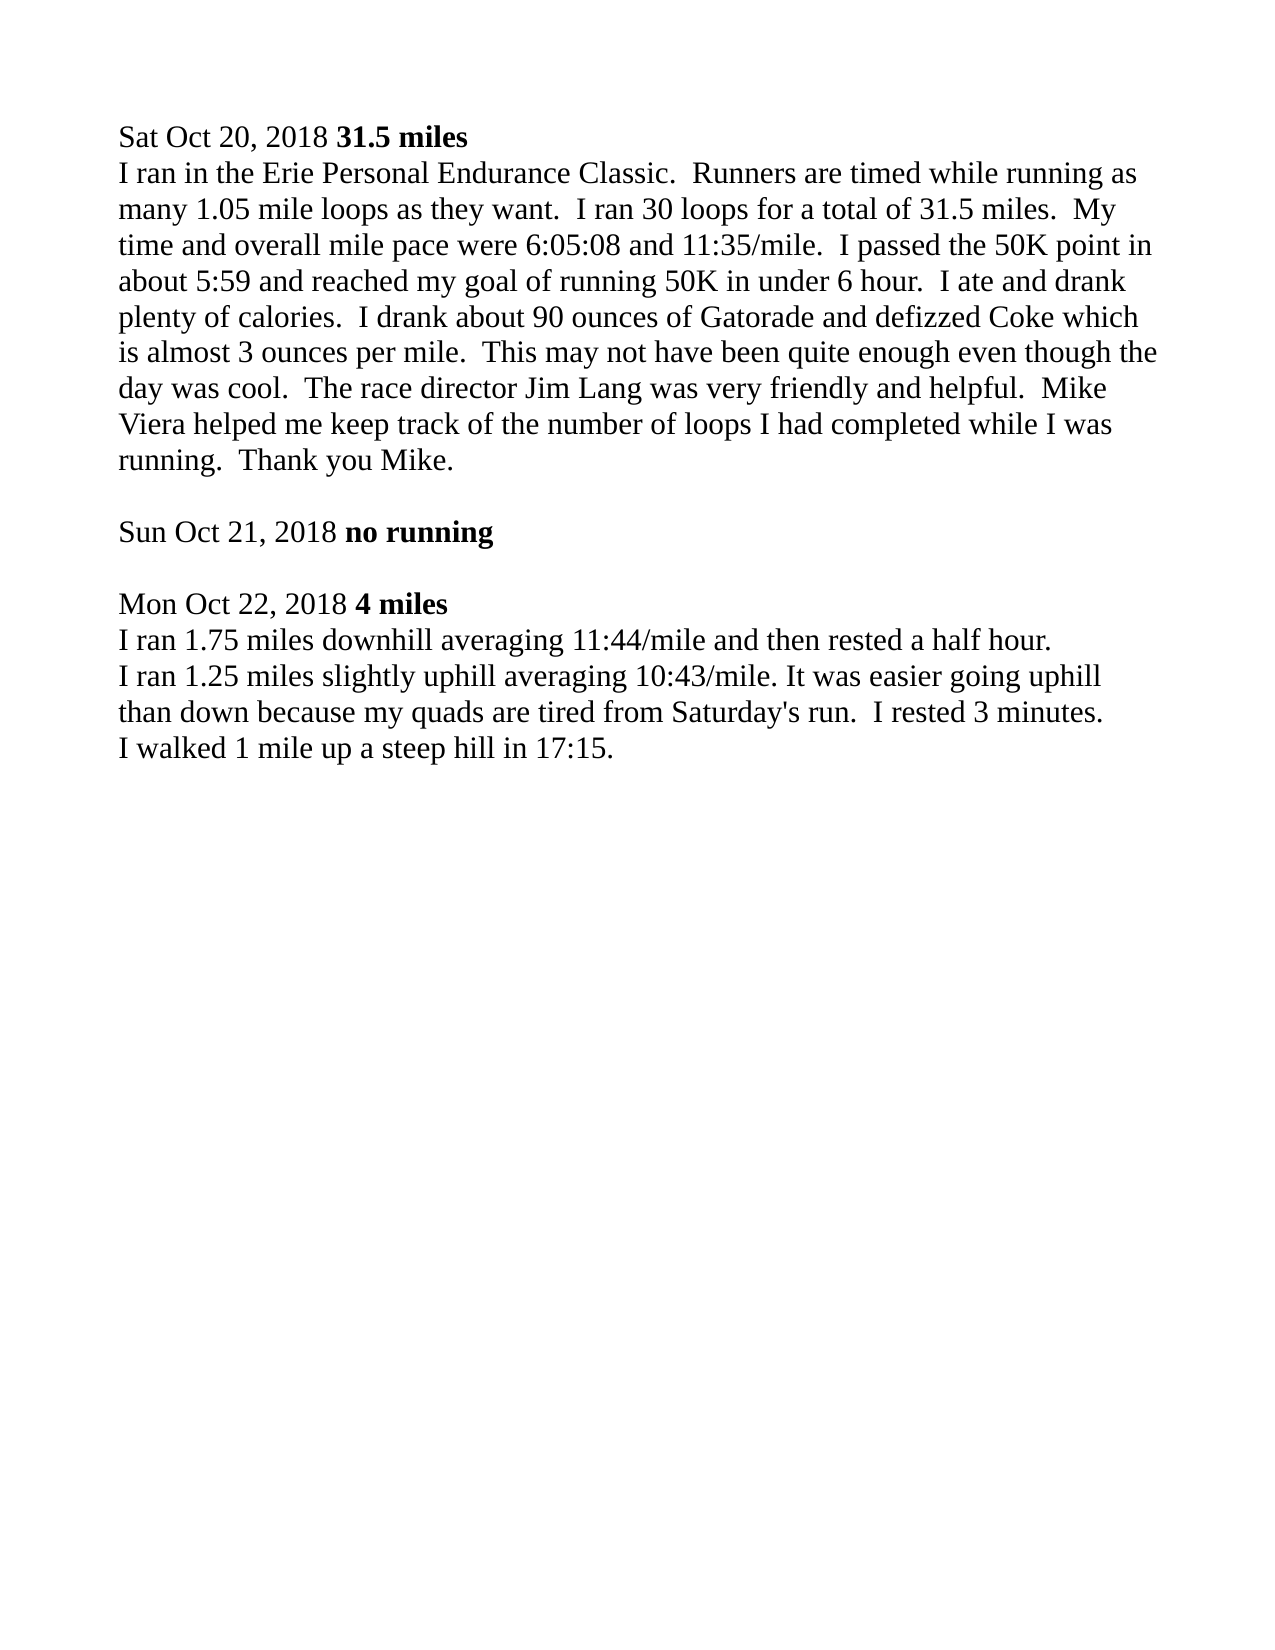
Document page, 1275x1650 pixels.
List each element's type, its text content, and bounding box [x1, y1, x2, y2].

text I ran 1.25 miles slightly uphill averaging 10:43/mile. It was easier going uphill than down because my quads are tired from Saturday's run. I rested 3 minutes. [118, 657, 1161, 729]
text I walked 1 mile up a steep hill in 17:15. [118, 729, 1161, 765]
text Sun Oct 21, 2018 no running [118, 513, 1161, 549]
text Mon Oct 22, 2018 4 miles [118, 585, 1161, 621]
text I ran in the Erie Personal Endurance Classic. Runners are timed while running as many 1.05 mile loops as they want. I ran 30 loops for a total of 31.5 miles. My time and overall mile pace were 6:05:08 and 11:35/mile. I passed the 50K point in about 5:59 and reached my goal of running 50K in under 6 hour. I ate and drank plenty of calories. I drank about 90 ounces of Gatorade and defizzed Coke which is almost 3 ounces per mile. This may not have been quite enough even though the day was cool. The race director Jim Lang was very friendly and helpful. Mike Viera helped me keep track of the number of loops I had completed while I was running. Thank you Mike. [118, 154, 1161, 477]
text Sat Oct 20, 2018 31.5 miles [118, 118, 1161, 154]
text I ran 1.75 miles downhill averaging 11:44/mile and then rested a half hour. [118, 621, 1161, 657]
